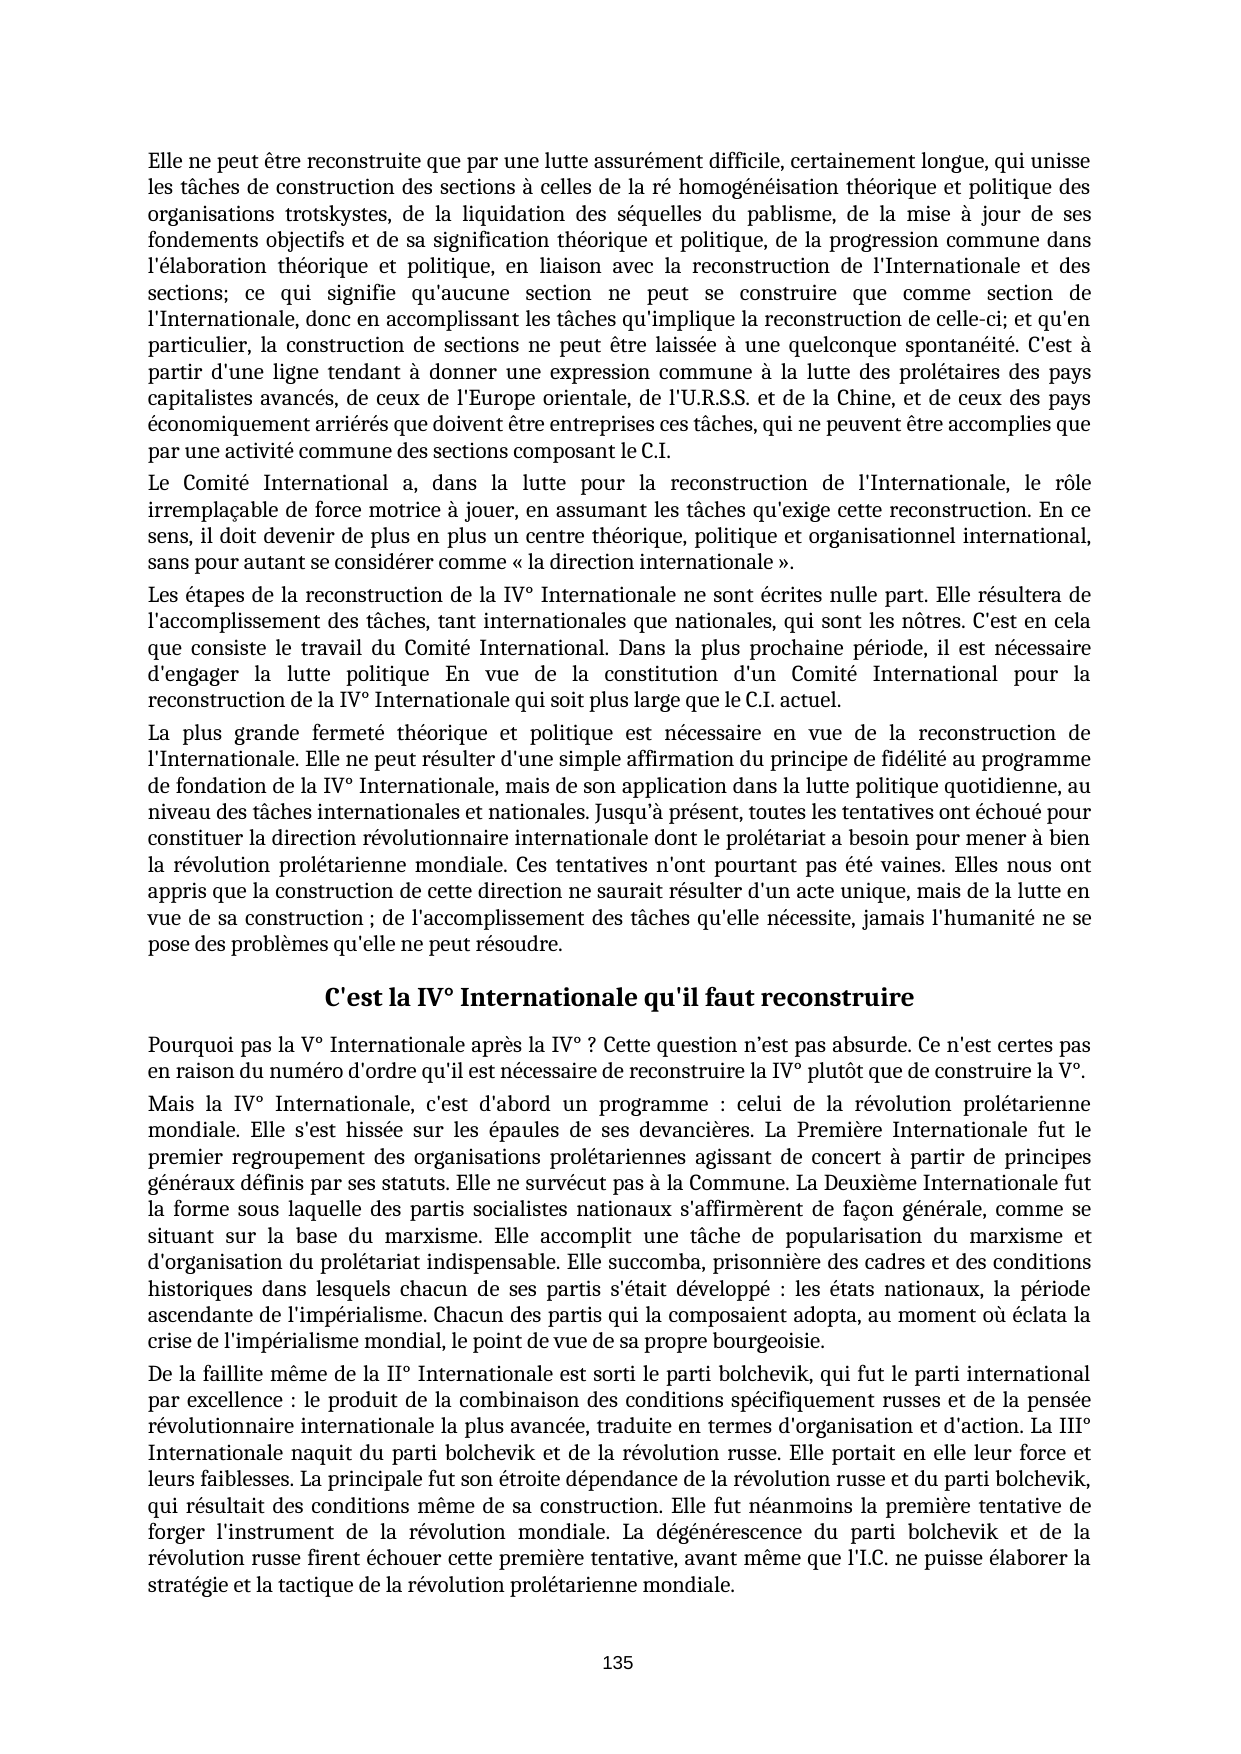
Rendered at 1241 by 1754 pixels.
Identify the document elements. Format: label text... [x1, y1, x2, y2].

subtitle C'est la IV° Internationale qu'il faut reconstruire [148, 982, 1093, 1013]
text Elle ne peut être reconstruite que par une lutte assurément difficile, certainement longue, qui unisse les tâches de construction des sections à celles de la ré homogénéisation théorique et politique des organisations trotskystes, de la liquidation des séquelles du pablisme, de la mise à jour de ses fondements objectifs et de sa signification théorique et politique, de la progression commune dans l'élaboration théorique et politique, en liaison avec la reconstruction de l'Internationale et des sections; ce qui signifie qu'aucune section ne peut se construire que comme section de l'Internationale, donc en accomplissant les tâches qu'implique la reconstruction de celle-ci; et qu'en particulier, la construction de sections ne peut être laissée à une quelconque spontanéité. C'est à partir d'une ligne tendant à donner une expression commune à la lutte des prolétaires des pays capitalistes avancés, de ceux de l'Europe orientale, de l'U.R.S.S. et de la Chine, et de ceux des pays économiquement arriérés que doivent être entreprises ces tâches, qui ne peuvent être accomplies que par une activité commune des sections composant le C.I. [148, 148, 1093, 464]
text De la faillite même de la II° Internationale est sorti le parti bolchevik, qui fut le parti international par excellence : le produit de la combinaison des conditions spécifiquement russes et de la pensée révolutionnaire internationale la plus avancée, traduite en termes d'organisation et d'action. La III° Internationale naquit du parti bolchevik et de la révolution russe. Elle portait en elle leur force et leurs faiblesses. La principale fut son étroite dépendance de la révolution russe et du parti bolchevik, qui résultait des conditions même de sa construction. Elle fut néanmoins la première tentative de forger l'instrument de la révolution mondiale. La dégénérescence du parti bolchevik et de la révolution russe firent échouer cette première tentative, avant même que l'I.C. ne puisse élaborer la stratégie et la tactique de la révolution prolétarienne mondiale. [148, 1361, 1093, 1598]
text Pourquoi pas la V° Internationale après la IV° ? Cette question n’est pas absurde. Ce n'est certes pas en raison du numéro d'ordre qu'il est nécessaire de reconstruire la IV° plutôt que de construire la V°. [148, 1032, 1093, 1084]
text La plus grande fermeté théorique et politique est nécessaire en vue de la reconstruction de l'Internationale. Elle ne peut résulter d'une simple affirmation du principe de fidélité au programme de fondation de la IV° Internationale, mais de son application dans la lutte politique quotidienne, au niveau des tâches internationales et nationales. Jusqu’à présent, toutes les tentatives ont échoué pour constituer la direction révolutionnaire internationale dont le prolétariat a besoin pour mener à bien la révolution prolétarienne mon­diale. Ces tentatives n'ont pourtant pas été vaines. Elles nous ont appris que la construction de cette direction ne saurait résulter d'un acte unique, mais de la lutte en vue de sa construction ; de l'accom­plissement des tâches qu'elle nécessite, jamais l'humanité ne se pose des problèmes qu'elle ne peut résoudre. [148, 720, 1093, 957]
text Mais la IV° Internationale, c'est d'abord un programme : celui de la révolution prolétarienne mondiale. Elle s'est hissée sur les épaules de ses devancières. La Première Internationale fut le premier regroupement des organisations prolétariennes agissant de concert à partir de principes généraux définis par ses statuts. Elle ne survécut pas à la Commune. La Deuxième Internationale fut la forme sous laquelle des partis socialistes nationaux s'affirmèrent de façon générale, comme se situant sur la base du marxisme. Elle accomplit une tâche de popularisation du marxisme et d'organisation du prolétariat indispensable. Elle succomba, prisonnière des cadres et des conditions historiques dans lesquels chacun de ses partis s'était développé : les états nationaux, la période ascendante de l'impérialisme. Chacun des partis qui la composaient adopta, au moment où éclata la crise de l'impérialisme mondial, le point de vue de sa propre bourgeoisie. [148, 1091, 1093, 1354]
text Le Comité International a, dans la lutte pour la reconstruction de l'Internationale, le rôle irremplaçable de force motrice à jouer, en assumant les tâches qu'exige cette reconstruction. En ce sens, il doit devenir de plus en plus un centre théorique, politique et organisationnel international, sans pour autant se considérer comme « la direction internationale ». [148, 470, 1093, 576]
text Les étapes de la reconstruction de la IV° Internationale ne sont écrites nulle part. Elle résultera de l'accomplissement des tâches, tant internationales que nationales, qui sont les nôtres. C'est en cela que consiste le travail du Comité International. Dans la plus prochaine période, il est nécessaire d'engager la lutte politique En vue de la constitution d'un Comité International pour la reconstruction de la IV° Internationale qui soit plus large que le C.I. actuel. [148, 582, 1093, 713]
